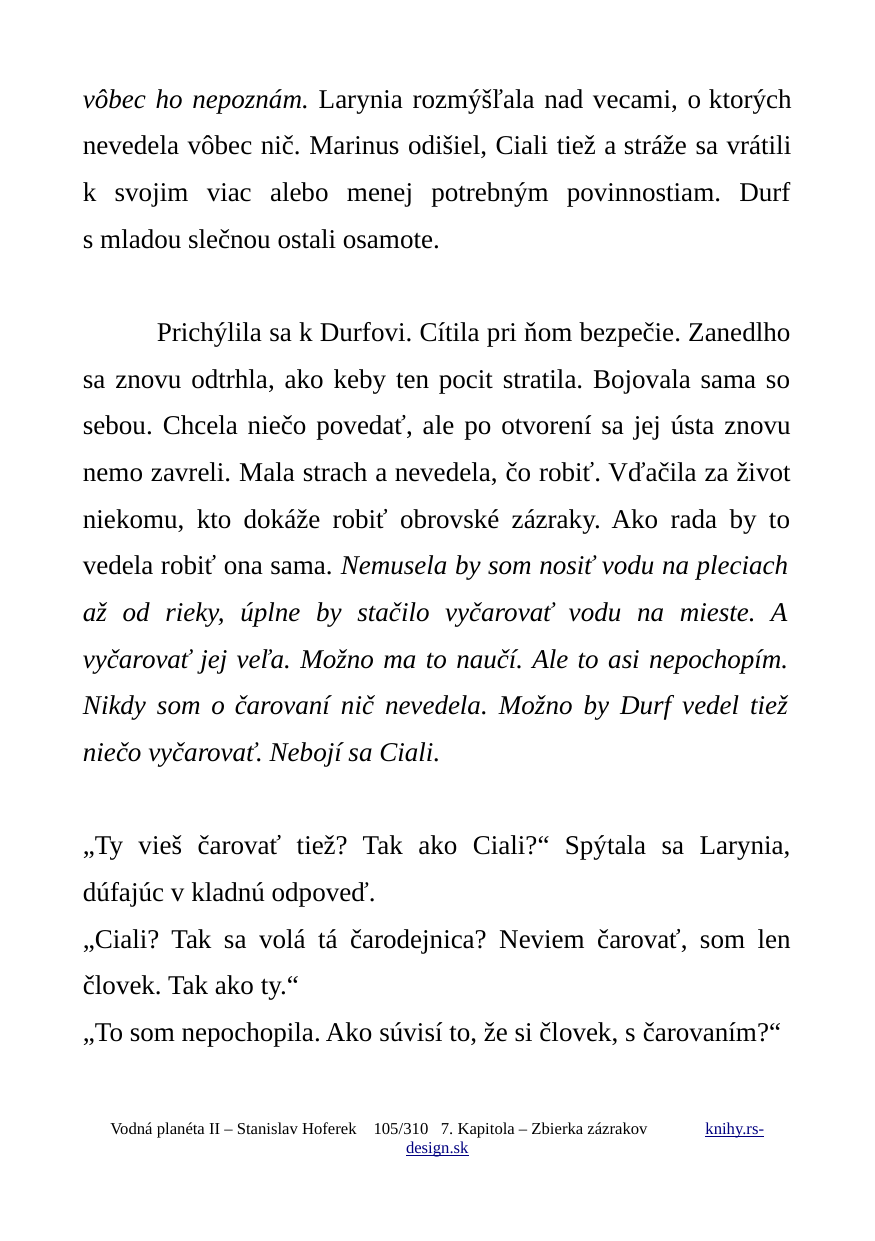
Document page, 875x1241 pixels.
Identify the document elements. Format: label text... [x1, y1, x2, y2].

text „Ciali? Tak sa volá tá čarodejnica? Neviem čarovať, som len človek. Tak ako ty.“ [83, 923, 791, 1001]
text „To som nepochopila. Ako súvisí to, že si človek, s čarovaním?“ [83, 1016, 791, 1047]
text vôbec ho nepoznám. Larynia rozmýšľala nad vecami, o ktorých nevedela vôbec nič. Marinus odišiel, Ciali tiež a stráže sa vrátili k svojim viac alebo menej potrebným povinnostiam. Durf s mladou slečnou ostali osamote. [83, 83, 791, 254]
text Prichýlila sa k Durfovi. Cítila pri ňom bezpečie. Zanedlho sa znovu odtrhla, ako keby ten pocit stratila. Bojovala sama so sebou. Chcela niečo povedať, ale po otvorení sa jej ústa znovu nemo zavreli. Mala strach a nevedela, čo robiť. Vďačila za život niekomu, kto dokáže robiť obrovské zázraky. Ako rada by to vedela robiť ona sama. Nemusela by som nosiť vodu na pleciach až od rieky, úplne by stačilo vyčarovať vodu na mieste. A vyčarovať jej veľa. Možno ma to naučí. Ale to asi nepochopím. Nikdy som o čarovaní nič nevedela. Možno by Durf vedel tiež niečo vyčarovať. Nebojí sa Ciali. [83, 316, 791, 767]
text „Ty vieš čarovať tiež? Tak ako Ciali?“ Spýtala sa Larynia, dúfajúc v kladnú odpoveď. [83, 829, 791, 907]
